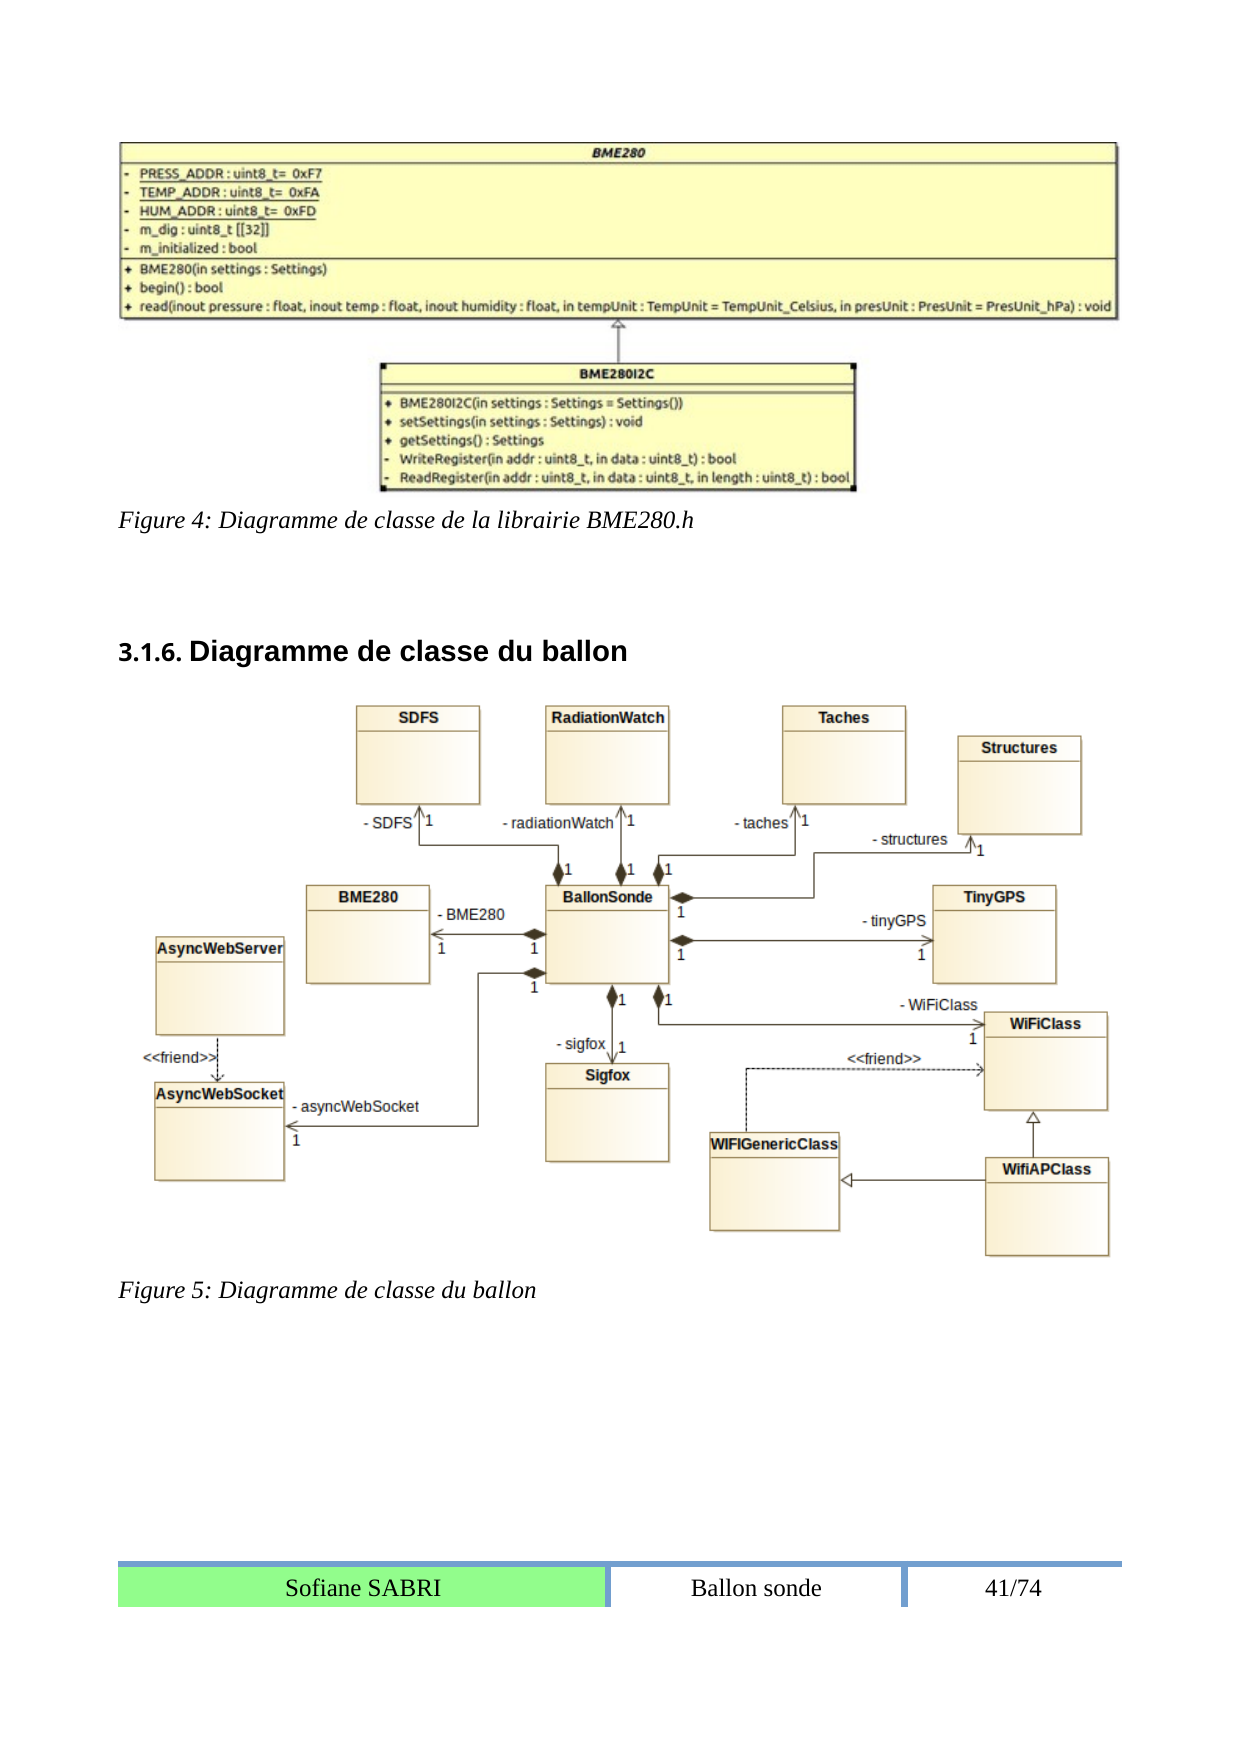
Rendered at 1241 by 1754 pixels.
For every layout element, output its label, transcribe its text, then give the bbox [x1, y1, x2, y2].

text Figure 5: Diagramme de classe du ballon [118, 1270, 1122, 1304]
picture [118, 142, 1123, 501]
text Figure 4: Diagramme de classe de la librairie BME280.h [118, 501, 1122, 534]
picture [118, 693, 1123, 1270]
subtitle Diagramme de classe du ballon [118, 634, 1122, 669]
